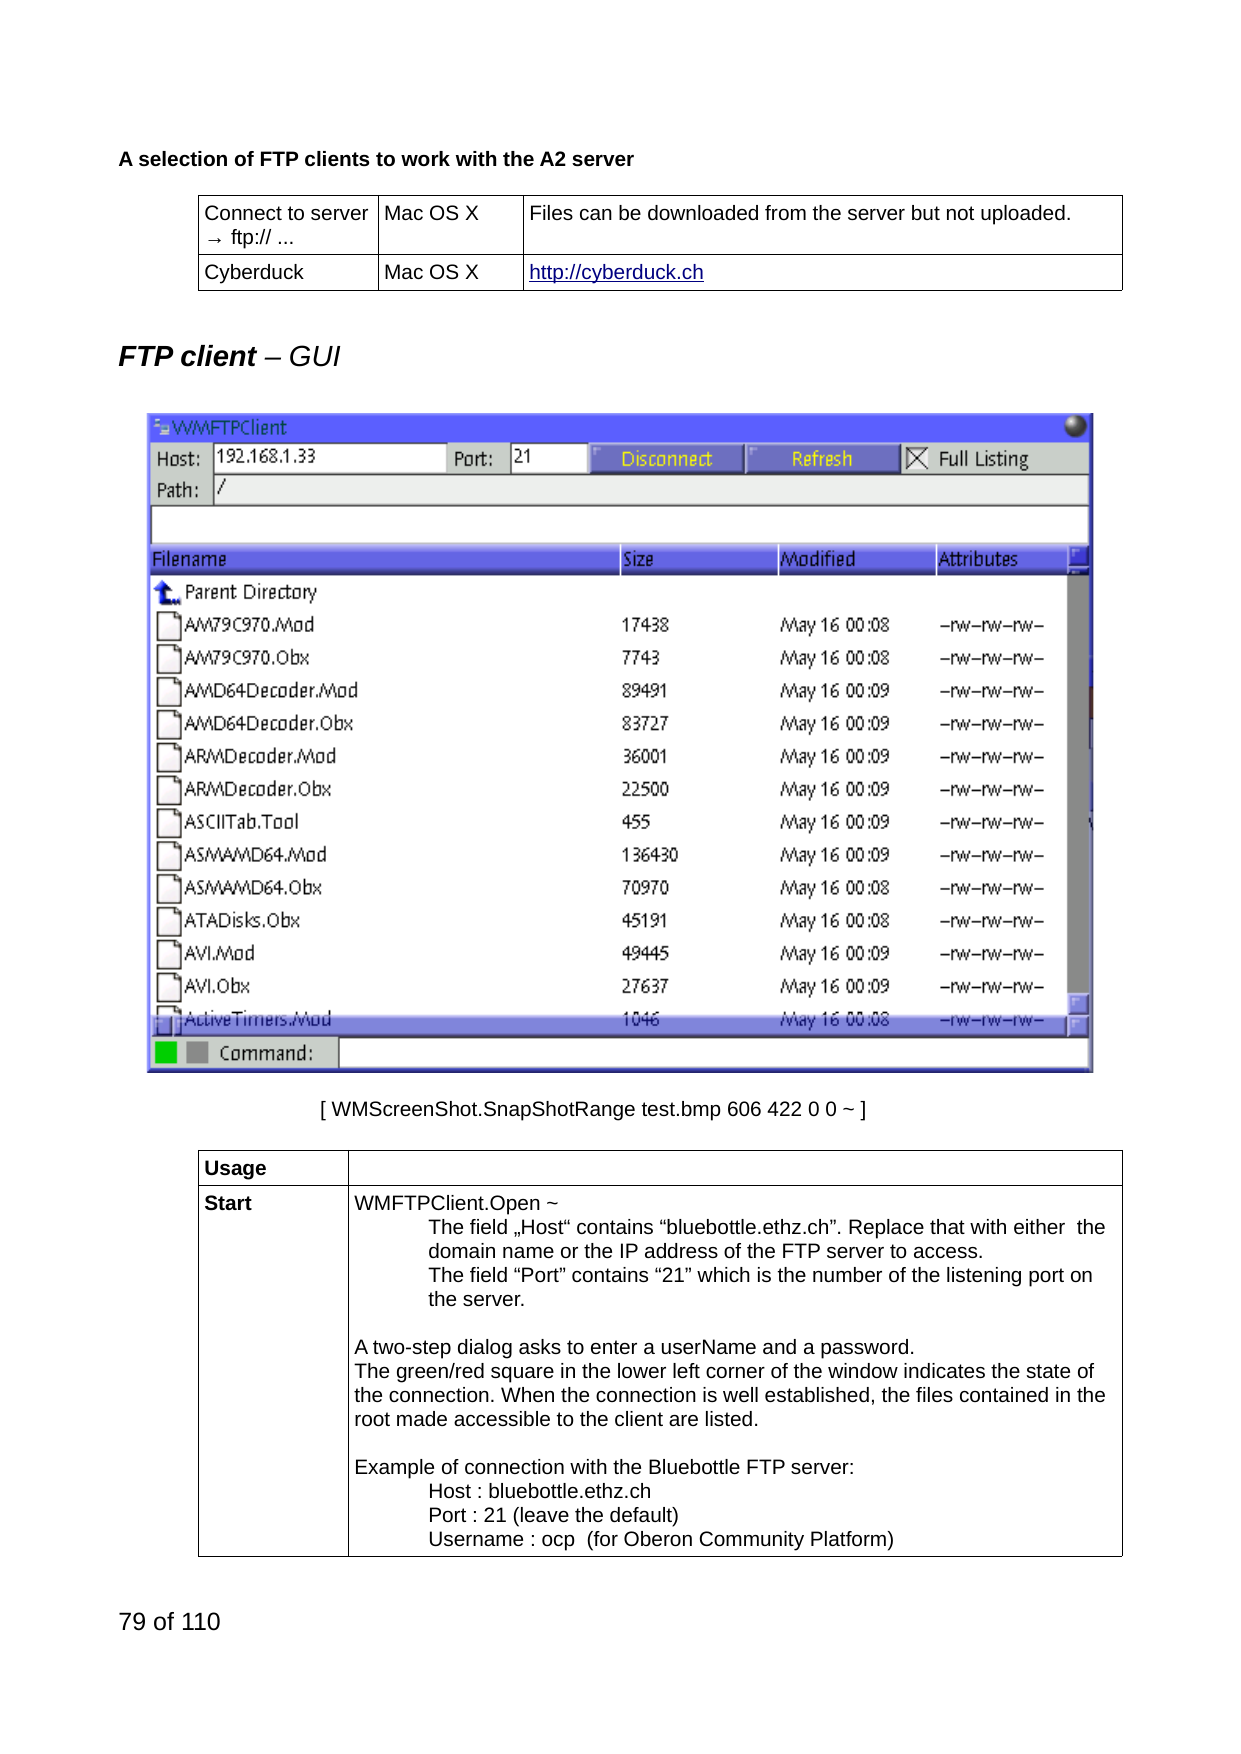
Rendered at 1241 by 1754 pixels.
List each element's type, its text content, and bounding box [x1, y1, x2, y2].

table_cell Start [199, 1186, 348, 1556]
text [ WMScreenShot.SnapShotRange test.bmp 606 422 0 0 ~ ] [118, 1097, 1122, 1121]
picture [146, 413, 1094, 1073]
table_cell Cyberduck [199, 255, 378, 290]
text A selection of FTP clients to work with the A2 server [118, 147, 1122, 171]
table_header Usage [199, 1151, 348, 1185]
table_cell Mac OS X [379, 255, 523, 290]
table_header Connect to server → ftp:// ... [199, 196, 378, 254]
table_header Files can be downloaded from the server but not uploaded. [524, 196, 1122, 254]
table_cell http://cyberduck.ch [524, 255, 1122, 290]
table_cell WMFTPClient.Open ~ The field „Host“ contains “bluebottle.ethz.ch”. Replace that with either the domain name or the IP address of the FTP server to access. The field “Port” contains “21” which is the number of the listening port on the server. A two-step dialog asks to enter a userName and a password. The green/red square in the lower left corner of the window indicates the state of the connection. When the connection is well established, the files contained in the root made accessible to the client are listed. Example of connection with the Bluebottle FTP server: Host : bluebottle.ethz.ch Port : 21 (leave the default) Username : ocp (for Oberon Community Platform) [349, 1186, 1122, 1556]
subtitle FTP client – GUI [118, 339, 1122, 372]
table_header Mac OS X [379, 196, 523, 254]
table_header [349, 1151, 1122, 1185]
